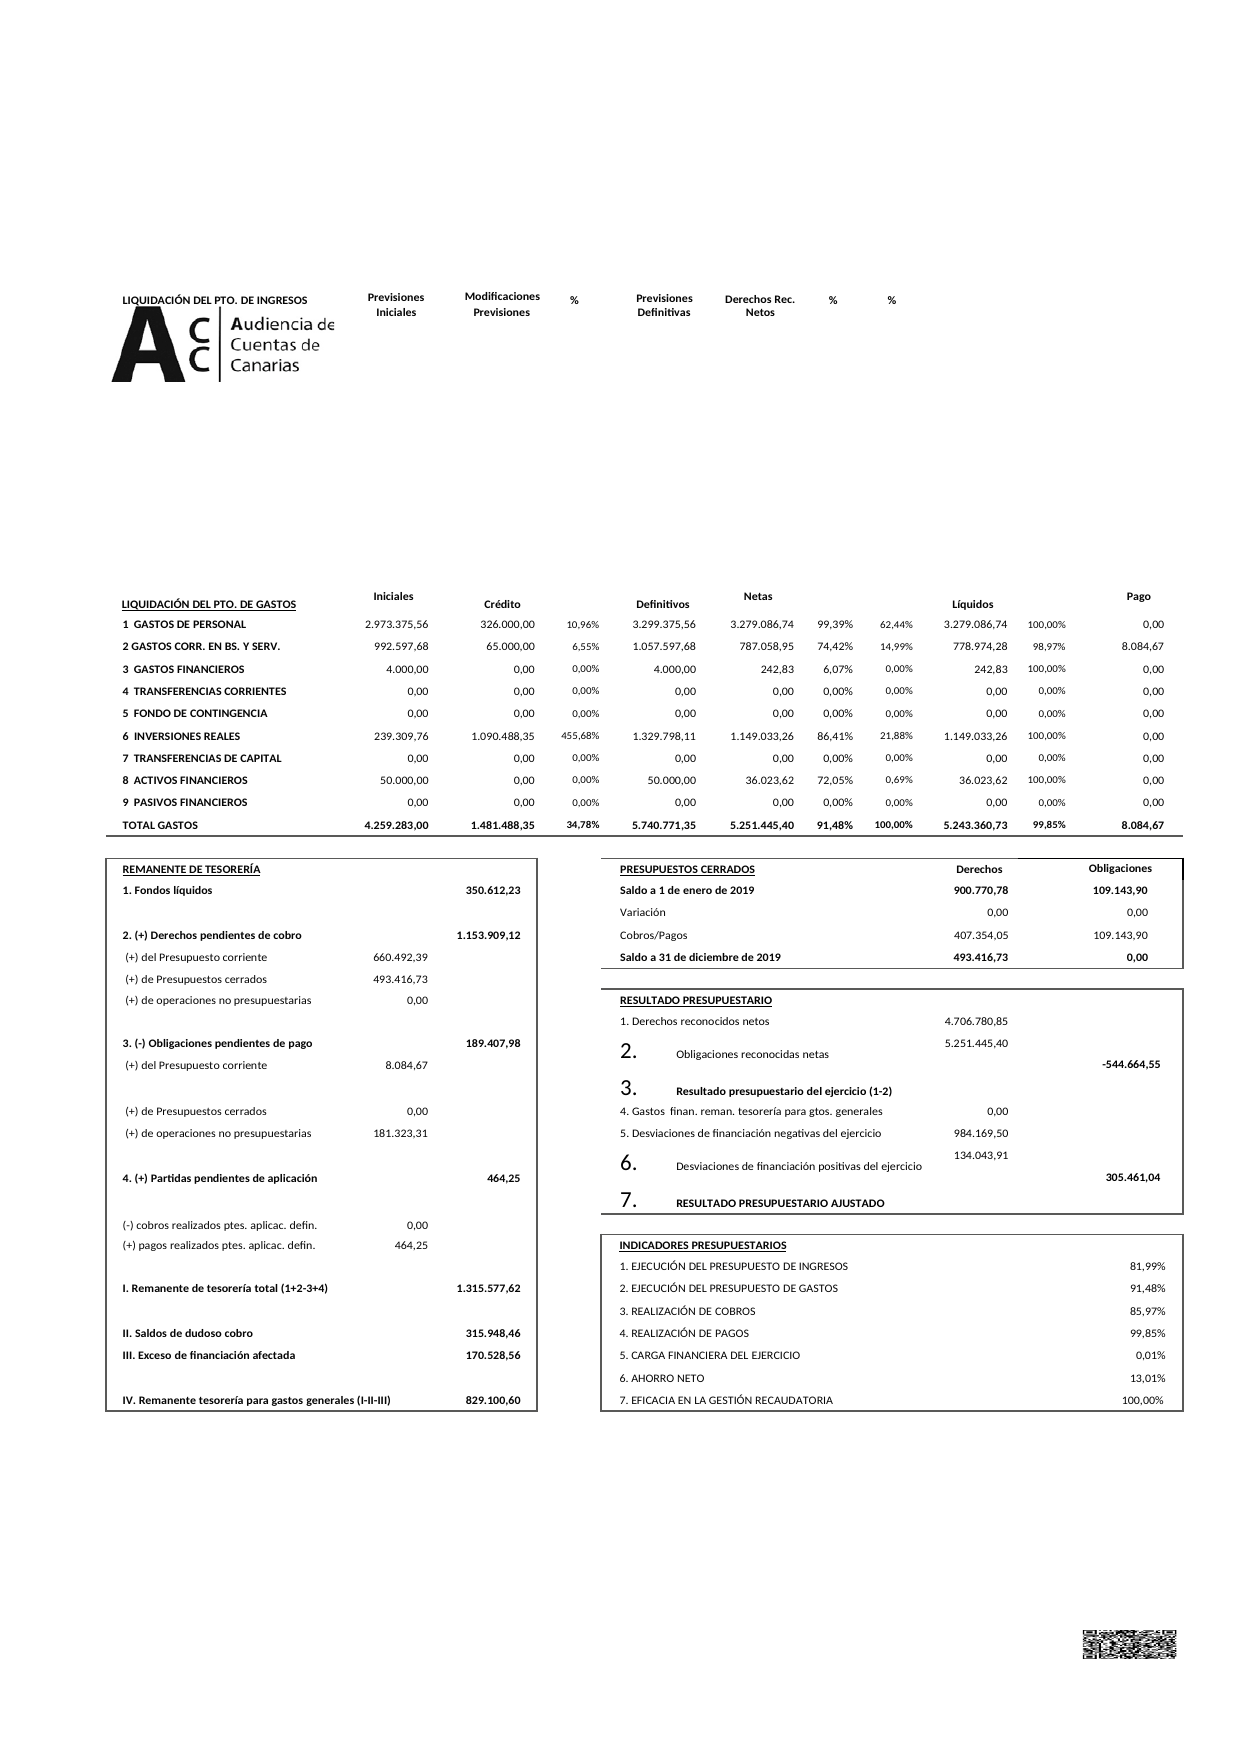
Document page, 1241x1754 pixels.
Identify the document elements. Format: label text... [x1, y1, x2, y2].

table_header [538, 858, 601, 880]
table_cell I. Remanente de tesorería total (1+2-3+4) [107, 1279, 441, 1301]
table_cell 3. REALIZACIÓN DE COBROS [602, 1301, 927, 1323]
table_cell [1018, 1101, 1182, 1123]
table_cell [928, 1368, 1017, 1390]
table_cell 6,07% [805, 659, 863, 681]
table_cell 1.090.488,35 [441, 726, 537, 748]
table_header 62,44% [863, 611, 927, 636]
table_cell 1. Derechos reconocidos netos [601, 1011, 927, 1033]
table_header 100,00% [1017, 611, 1076, 636]
table_cell 4. (+) Partidas pendientes de aplicación [107, 1145, 441, 1213]
table_cell [441, 1213, 536, 1233]
table_cell 2. (+) Derechos pendientes de cobro [107, 925, 441, 947]
table_cell 5 FONDO DE CONTINGENCIA [106, 703, 326, 726]
table_cell 36.023,62 [927, 770, 1017, 792]
table_cell 8.084,67 [1076, 636, 1183, 659]
table_cell [928, 969, 1017, 988]
table_cell [441, 1011, 536, 1033]
table_cell 5.740.771,35 [601, 815, 712, 835]
table_cell 0,00 [326, 703, 441, 726]
table_cell 81,99% [1018, 1256, 1182, 1278]
table_header REMANENTE DE TESORERÍA [107, 859, 441, 880]
table_cell 4. REALIZACIÓN DE PAGOS [602, 1323, 927, 1345]
table_cell 0,00% [537, 659, 601, 681]
table_cell II. Saldos de dudoso cobro [107, 1323, 441, 1345]
table_cell [107, 1301, 441, 1323]
table_cell 0,00 [441, 703, 537, 726]
table_cell [538, 1033, 601, 1101]
table_cell 787.058,95 [712, 636, 804, 659]
table_cell 0,00 [927, 681, 1017, 703]
table_cell [928, 1279, 1017, 1301]
table_cell [928, 1390, 1017, 1410]
table_cell (-) cobros realizados ptes. aplicac. defin. 0,00 [107, 1213, 441, 1233]
table_cell [441, 968, 536, 988]
table_cell 1.057.597,68 [601, 636, 712, 659]
table_cell (+) del Presupuesto corriente 660.492,39 [107, 947, 441, 967]
table_cell -544.664,55 [1018, 1033, 1182, 1101]
table_cell 0,00 [326, 681, 441, 703]
table_cell 5. CARGA FINANCIERA DEL EJERCICIO [602, 1345, 927, 1368]
table_cell 134.043,91 [928, 1145, 1017, 1213]
table_cell 91,48% [1018, 1279, 1182, 1301]
table_cell 0,00% [863, 681, 927, 703]
table_cell [601, 1215, 927, 1233]
table_cell [538, 1256, 600, 1278]
table_cell 0,01% [1018, 1345, 1182, 1368]
table_cell [1018, 969, 1183, 988]
table_cell 7. EFICACIA EN LA GESTIÓN RECAUDATORIA [602, 1390, 927, 1410]
table_cell 34,78% [537, 815, 601, 835]
table_cell [538, 1390, 600, 1410]
table_cell [538, 1234, 600, 1256]
table_cell 239.309,76 [326, 726, 441, 748]
table_cell [1018, 1235, 1182, 1256]
table_cell 464,25 [441, 1145, 536, 1213]
table_cell [441, 1256, 536, 1278]
table_cell 0,00 [601, 681, 712, 703]
table_cell [107, 1256, 441, 1278]
table_cell 109.143,90 [1018, 925, 1182, 947]
table_cell 242,83 [712, 659, 804, 681]
table_header % [550, 288, 607, 309]
table_cell 0,00% [537, 793, 601, 815]
table_cell [538, 903, 601, 925]
table_cell 493.416,73 [928, 947, 1017, 967]
table_cell 0,00% [805, 748, 863, 770]
table_cell [928, 1235, 1017, 1256]
table_cell (+) de Presupuestos cerrados 493.416,73 [107, 968, 441, 988]
table_cell 0,00 [927, 793, 1017, 815]
table_cell 6. AHORRO NETO [602, 1368, 927, 1390]
table_cell (+) de operaciones no presupuestarias 181.323,31 [107, 1123, 441, 1145]
table_cell III. Exceso de financiación afectada [107, 1345, 441, 1368]
table_cell [538, 1279, 600, 1301]
table_cell [538, 1345, 600, 1368]
table_cell [107, 1368, 441, 1390]
table_cell 6 INVERSIONES REALES [106, 726, 326, 748]
table_cell [1018, 1123, 1182, 1145]
table_cell 4 TRANSFERENCIAS CORRIENTES [106, 681, 326, 703]
table_cell [441, 1101, 536, 1123]
table_cell 992.597,68 [326, 636, 441, 659]
table_cell 0,00 [928, 1101, 1017, 1123]
table_cell 0,00 [712, 748, 804, 770]
table_cell 0,00 [1076, 770, 1183, 792]
table_cell [538, 947, 601, 967]
table_cell 0,00 [441, 681, 537, 703]
table_cell [441, 1123, 536, 1145]
table_cell 13,01% [1018, 1368, 1182, 1390]
table_cell 8 ACTIVOS FINANCIEROS [106, 770, 326, 792]
table_cell 99,85% [1018, 1323, 1182, 1345]
table_cell [538, 1213, 601, 1233]
table_cell [928, 1215, 1017, 1233]
table_cell 0,00% [537, 681, 601, 703]
table_cell [538, 968, 601, 988]
table_cell [1018, 990, 1182, 1011]
table_cell 1.315.577,62 [441, 1279, 536, 1301]
table_cell [812, 309, 862, 321]
table_cell 3. (-) Obligaciones pendientes de pago (+) del Presupuesto corriente 8.084,67 [107, 1033, 441, 1101]
table_cell 109.143,90 [1018, 880, 1182, 902]
table_cell 0,00 [601, 793, 712, 815]
table_cell 6,55% [537, 636, 601, 659]
table_cell 1.149.033,26 [927, 726, 1017, 748]
table_cell 1.329.798,11 [601, 726, 712, 748]
table_cell 3 GASTOS FINANCIEROS [106, 659, 326, 681]
table_cell 1.481.488,35 [441, 815, 537, 835]
table_cell [441, 1234, 536, 1256]
table_cell [538, 988, 601, 1011]
table_cell 0,00 [1076, 748, 1183, 770]
table_cell TOTAL GASTOS [106, 815, 326, 835]
table_cell 0,00% [537, 703, 601, 726]
table_cell 99,85% [1017, 815, 1076, 835]
text LIQUIDACIÓN DEL PTO. DE GASTOS Iniciales Crédito Definitivos Netas Líquidos Pago [122, 589, 1226, 611]
table_header 99,39% [805, 611, 863, 636]
table_cell Netos [708, 309, 812, 321]
table_cell 1. EJECUCIÓN DEL PRESUPUESTO DE INGRESOS [602, 1256, 927, 1278]
table_header 1 GASTOS DE PERSONAL [106, 611, 326, 636]
table_cell 0,00 [712, 703, 804, 726]
table_cell [441, 1368, 536, 1390]
table_cell 4.706.780,85 [928, 1011, 1017, 1033]
table_cell [538, 1368, 600, 1390]
table_cell [601, 969, 927, 988]
table_cell 0,00% [1017, 703, 1076, 726]
table_cell 85,97% [1018, 1301, 1182, 1323]
table_cell 0,00 [441, 793, 537, 815]
table_cell [538, 1123, 601, 1145]
table_cell [538, 1101, 601, 1123]
table_cell [928, 1345, 1017, 1368]
table_cell 0,00% [537, 770, 601, 792]
table_cell Desviaciones de financiación positivas del ejercicio RESULTADO PRESUPUESTARIO AJUSTADO [601, 1145, 927, 1213]
table_cell 984.169,50 [928, 1123, 1017, 1145]
picture [111, 306, 335, 382]
table_cell 407.354,05 [928, 925, 1017, 947]
table_cell Previsiones [445, 309, 550, 321]
table_cell 4.000,00 [601, 659, 712, 681]
table_cell 0,00 [1076, 659, 1183, 681]
table_cell 5.243.360,73 [927, 815, 1017, 835]
table_cell 0,00 [1076, 703, 1183, 726]
table_cell 86,41% [805, 726, 863, 748]
table_header Derechos Rec. [708, 288, 812, 309]
table_cell [538, 1145, 601, 1213]
table_header [441, 859, 536, 880]
table_cell 100,00% [1018, 1390, 1182, 1410]
table_cell 0,00% [1017, 681, 1076, 703]
table_cell 100,00% [1017, 770, 1076, 792]
table_header 3.299.375,56 [601, 611, 712, 636]
table_cell 0,00 [441, 659, 537, 681]
table_cell [441, 947, 536, 967]
table_cell 0,00% [1017, 748, 1076, 770]
table_cell 900.770,78 [928, 880, 1017, 902]
table_cell 0,00 [601, 703, 712, 726]
table_cell (+) pagos realizados ptes. aplicac. defin. 464,25 [107, 1234, 441, 1256]
table_cell 91,48% [805, 815, 863, 835]
table_cell 0,00% [537, 748, 601, 770]
table_cell 98,97% [1017, 636, 1076, 659]
table_cell 9 PASIVOS FINANCIEROS [106, 793, 326, 815]
table_cell 0,00% [805, 681, 863, 703]
table_cell 100,00% [1017, 659, 1076, 681]
table_cell 0,00% [1017, 793, 1076, 815]
table_cell 100,00% [863, 815, 927, 835]
table_cell [550, 309, 607, 321]
table_cell 0,00% [805, 703, 863, 726]
table_cell 4.259.283,00 [326, 815, 441, 835]
table_cell 189.407,98 [441, 1033, 536, 1101]
table_cell 350.612,23 [441, 880, 536, 902]
table_cell (+) de Presupuestos cerrados 0,00 [107, 1101, 441, 1123]
table_cell 0,00 [928, 903, 1017, 925]
table_cell [441, 1301, 536, 1323]
table_cell 14,99% [863, 636, 927, 659]
table_cell 65.000,00 [441, 636, 537, 659]
table_cell [107, 903, 441, 925]
table_header LIQUIDACIÓN DEL PTO. DE INGRESOS [120, 288, 342, 309]
table_cell 4.000,00 [326, 659, 441, 681]
table_cell 0,00% [805, 793, 863, 815]
table_cell 21,88% [863, 726, 927, 748]
table_cell 0,00 [601, 748, 712, 770]
table_cell Saldo a 1 de enero de 2019 [601, 880, 927, 902]
table_cell 0,00 [441, 748, 537, 770]
table_cell 0,00% [863, 748, 927, 770]
table_cell (+) de operaciones no presupuestarias 0,00 [107, 988, 441, 1011]
table_cell 5.251.445,40 [928, 1033, 1017, 1101]
table_header % [812, 288, 862, 309]
table_cell 0,00 [927, 703, 1017, 726]
table_header 3.279.086,74 [712, 611, 804, 636]
table_header Modificaciones [445, 288, 550, 309]
table_header % [862, 288, 898, 309]
table_cell [538, 880, 601, 902]
table_cell [1018, 1011, 1182, 1033]
table_cell Definitivas [607, 309, 708, 321]
table_header 10,96% [537, 611, 601, 636]
table_cell Saldo a 31 de diciembre de 2019 [601, 947, 927, 967]
table_cell 0,00 [927, 748, 1017, 770]
table_cell 242,83 [927, 659, 1017, 681]
table_cell 0,00 [441, 770, 537, 792]
table_cell 36.023,62 [712, 770, 804, 792]
table_cell [862, 309, 898, 321]
table_header 3.279.086,74 [927, 611, 1017, 636]
table_cell 0,00 [1018, 947, 1182, 967]
table_cell [335, 309, 342, 321]
table_header PRESUPUESTOS CERRADOS [601, 859, 927, 880]
table_cell RESULTADO PRESUPUESTARIO [601, 990, 927, 1011]
table_cell 1.149.033,26 [712, 726, 804, 748]
table_cell 170.528,56 [441, 1345, 536, 1368]
table_cell [928, 1301, 1017, 1323]
table_cell [928, 990, 1017, 1011]
table_header Previsiones [607, 288, 708, 309]
table_cell 0,00 [712, 793, 804, 815]
table_cell 1.153.909,12 [441, 925, 536, 947]
table_cell 0,00 [1076, 793, 1183, 815]
table_header Previsiones [342, 288, 444, 309]
table_cell 1. Fondos líquidos [107, 880, 441, 902]
table_cell [1018, 1215, 1183, 1233]
table_cell Variación [601, 903, 927, 925]
table_cell 2. EJECUCIÓN DEL PRESUPUESTO DE GASTOS [602, 1279, 927, 1301]
table_cell [441, 903, 536, 925]
table_header 326.000,00 [441, 611, 537, 636]
table_cell 100,00% [1017, 726, 1076, 748]
table_cell 50.000,00 [326, 770, 441, 792]
table_cell 0,00% [863, 703, 927, 726]
table_cell Cobros/Pagos [601, 925, 927, 947]
table_cell 0,00 [326, 793, 441, 815]
table_cell 778.974,28 [927, 636, 1017, 659]
table_cell 8.084,67 [1076, 815, 1183, 835]
table_header 2.973.375,56 [326, 611, 441, 636]
table_cell INDICADORES PRESUPUESTARIOS [602, 1235, 927, 1256]
table_cell 0,69% [863, 770, 927, 792]
table_cell 0,00 [712, 681, 804, 703]
table_header Derechos [928, 859, 1017, 880]
table_cell [107, 1011, 441, 1033]
table_cell 0,00 [1018, 903, 1182, 925]
table_cell 0,00% [863, 659, 927, 681]
table_cell 7 TRANSFERENCIAS DE CAPITAL [106, 748, 326, 770]
table_cell 2 GASTOS CORR. EN BS. Y SERV. [106, 636, 326, 659]
table_cell 5.251.445,40 [712, 815, 804, 835]
table_cell 829.100,60 [441, 1390, 536, 1410]
table_header 0,00 [1076, 611, 1183, 636]
table_cell 5. Desviaciones de financiación negativas del ejercicio [601, 1123, 927, 1145]
picture [1082, 1630, 1177, 1659]
table_cell 455,68% [537, 726, 601, 748]
table_cell [928, 1256, 1017, 1278]
table_cell 0,00 [326, 748, 441, 770]
table_cell 50.000,00 [601, 770, 712, 792]
table_cell IV. Remanente tesorería para gastos generales (I-II-III) [107, 1390, 441, 1410]
table_cell [928, 1323, 1017, 1345]
table_cell 4. Gastos finan. reman. tesorería para gtos. generales [601, 1101, 927, 1123]
table_cell 315.948,46 [441, 1323, 536, 1345]
table_cell 305.461,04 [1018, 1145, 1182, 1213]
table_cell 0,00% [863, 793, 927, 815]
table_cell 0,00 [1076, 681, 1183, 703]
table_cell [538, 1323, 600, 1345]
table_cell [441, 988, 536, 1011]
table_cell 0,00 [1076, 726, 1183, 748]
table_cell [538, 1301, 600, 1323]
table_cell Iniciales [342, 309, 444, 321]
table_cell 74,42% [805, 636, 863, 659]
table_cell 72,05% [805, 770, 863, 792]
table_cell [538, 925, 601, 947]
table_cell Obligaciones reconocidas netas Resultado presupuestario del ejercicio (1-2) [601, 1033, 927, 1101]
table_header Obligaciones [1018, 859, 1182, 880]
table_cell [538, 1011, 601, 1033]
